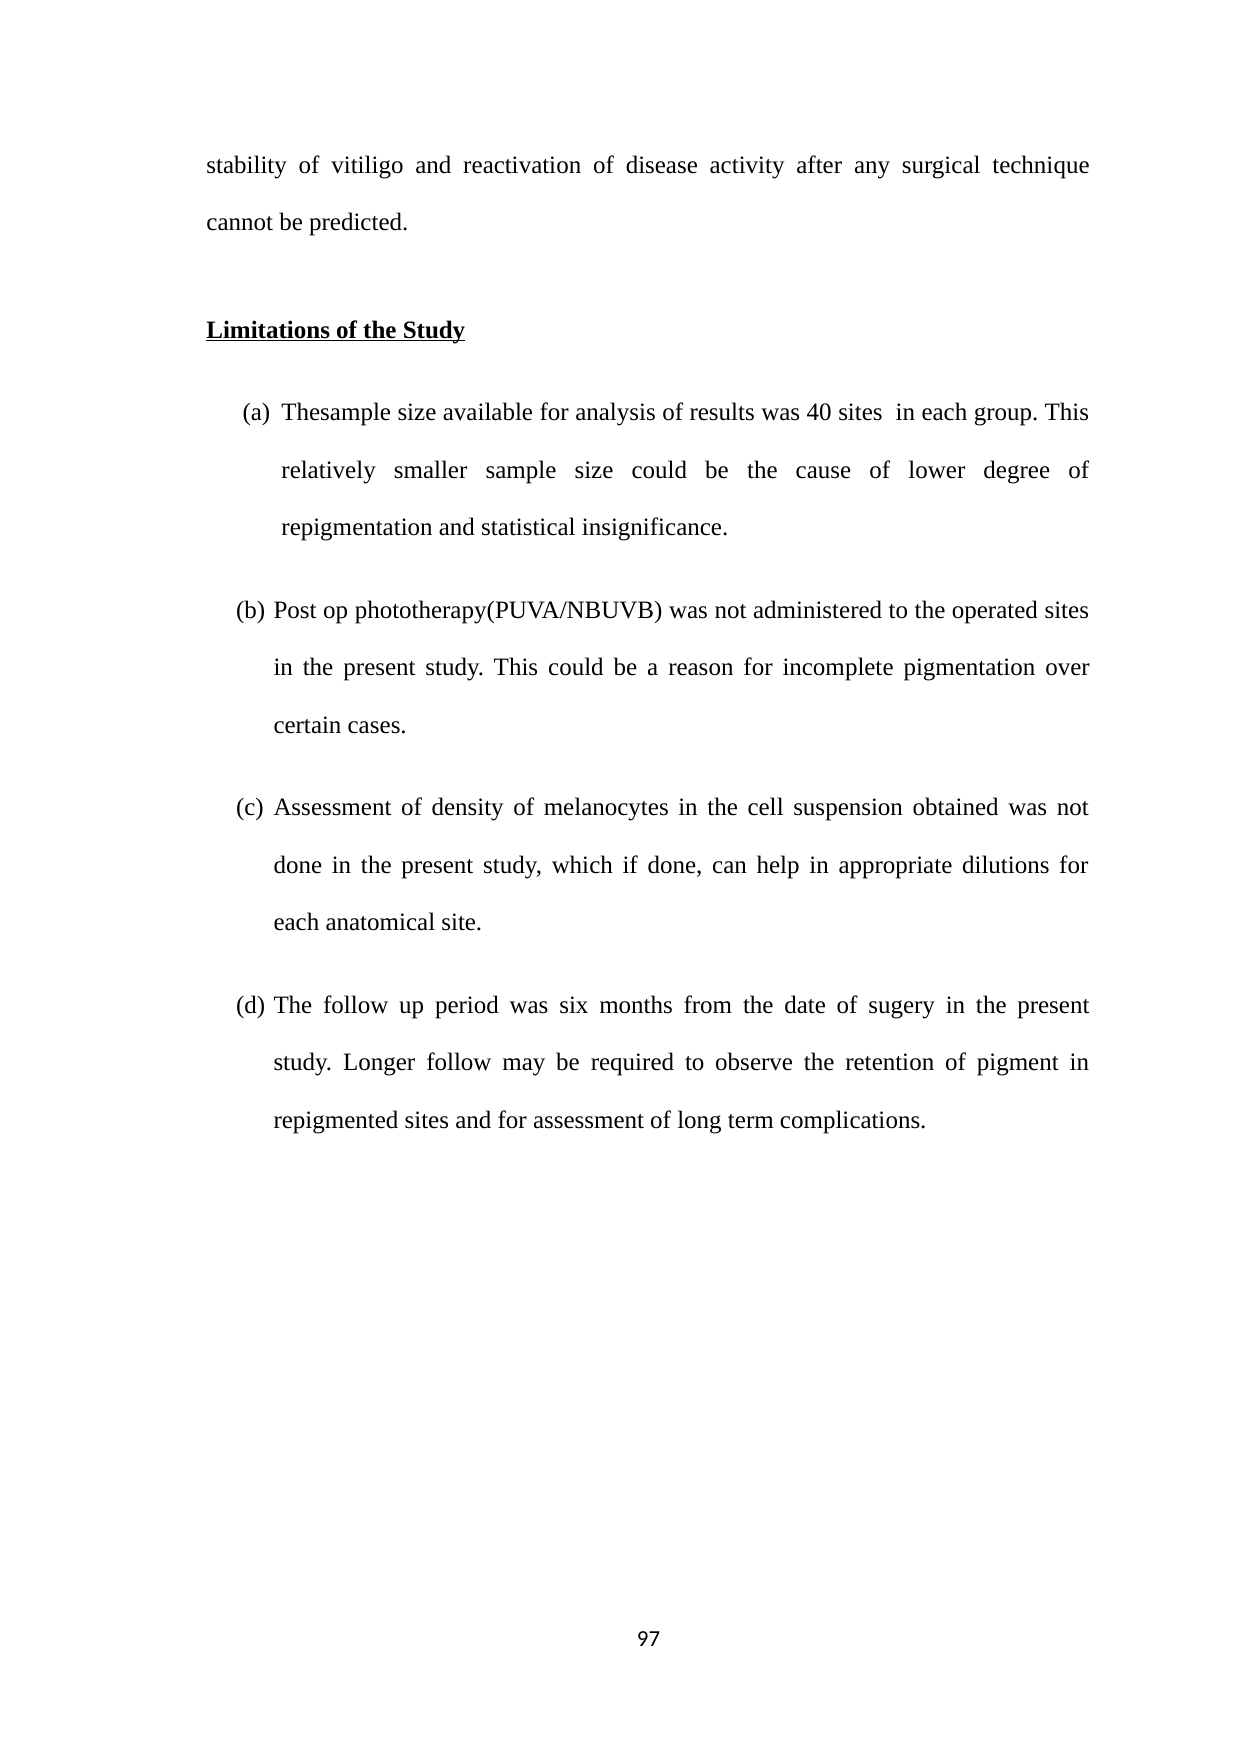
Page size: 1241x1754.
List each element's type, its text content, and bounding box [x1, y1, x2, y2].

text Limitations of the Study [206, 315, 1090, 344]
list stability of vitiligo and reactivation of disease activity after any surgical technique cannot be predicted. [206, 150, 1090, 236]
list Assessment of density of melanocytes in the cell suspension obtained was not done in the present study, which if done, can help in appropriate dilutions for each anatomical site. [236, 792, 1090, 936]
list Thesample size available for analysis of results was 40 sites in each group. This relatively smaller sample size could be the cause of lower degree of repigmentation and statistical insignificance. [242, 397, 1090, 541]
list The follow up period was six months from the date of sugery in the present study. Longer follow may be required to observe the retention of pigment in repigmented sites and for assessment of long term complications. [236, 990, 1090, 1134]
list Post op phototherapy(PUVA/NBUVB) was not administered to the operated sites in the present study. This could be a reason for incomplete pigmentation over certain cases. [236, 595, 1090, 739]
